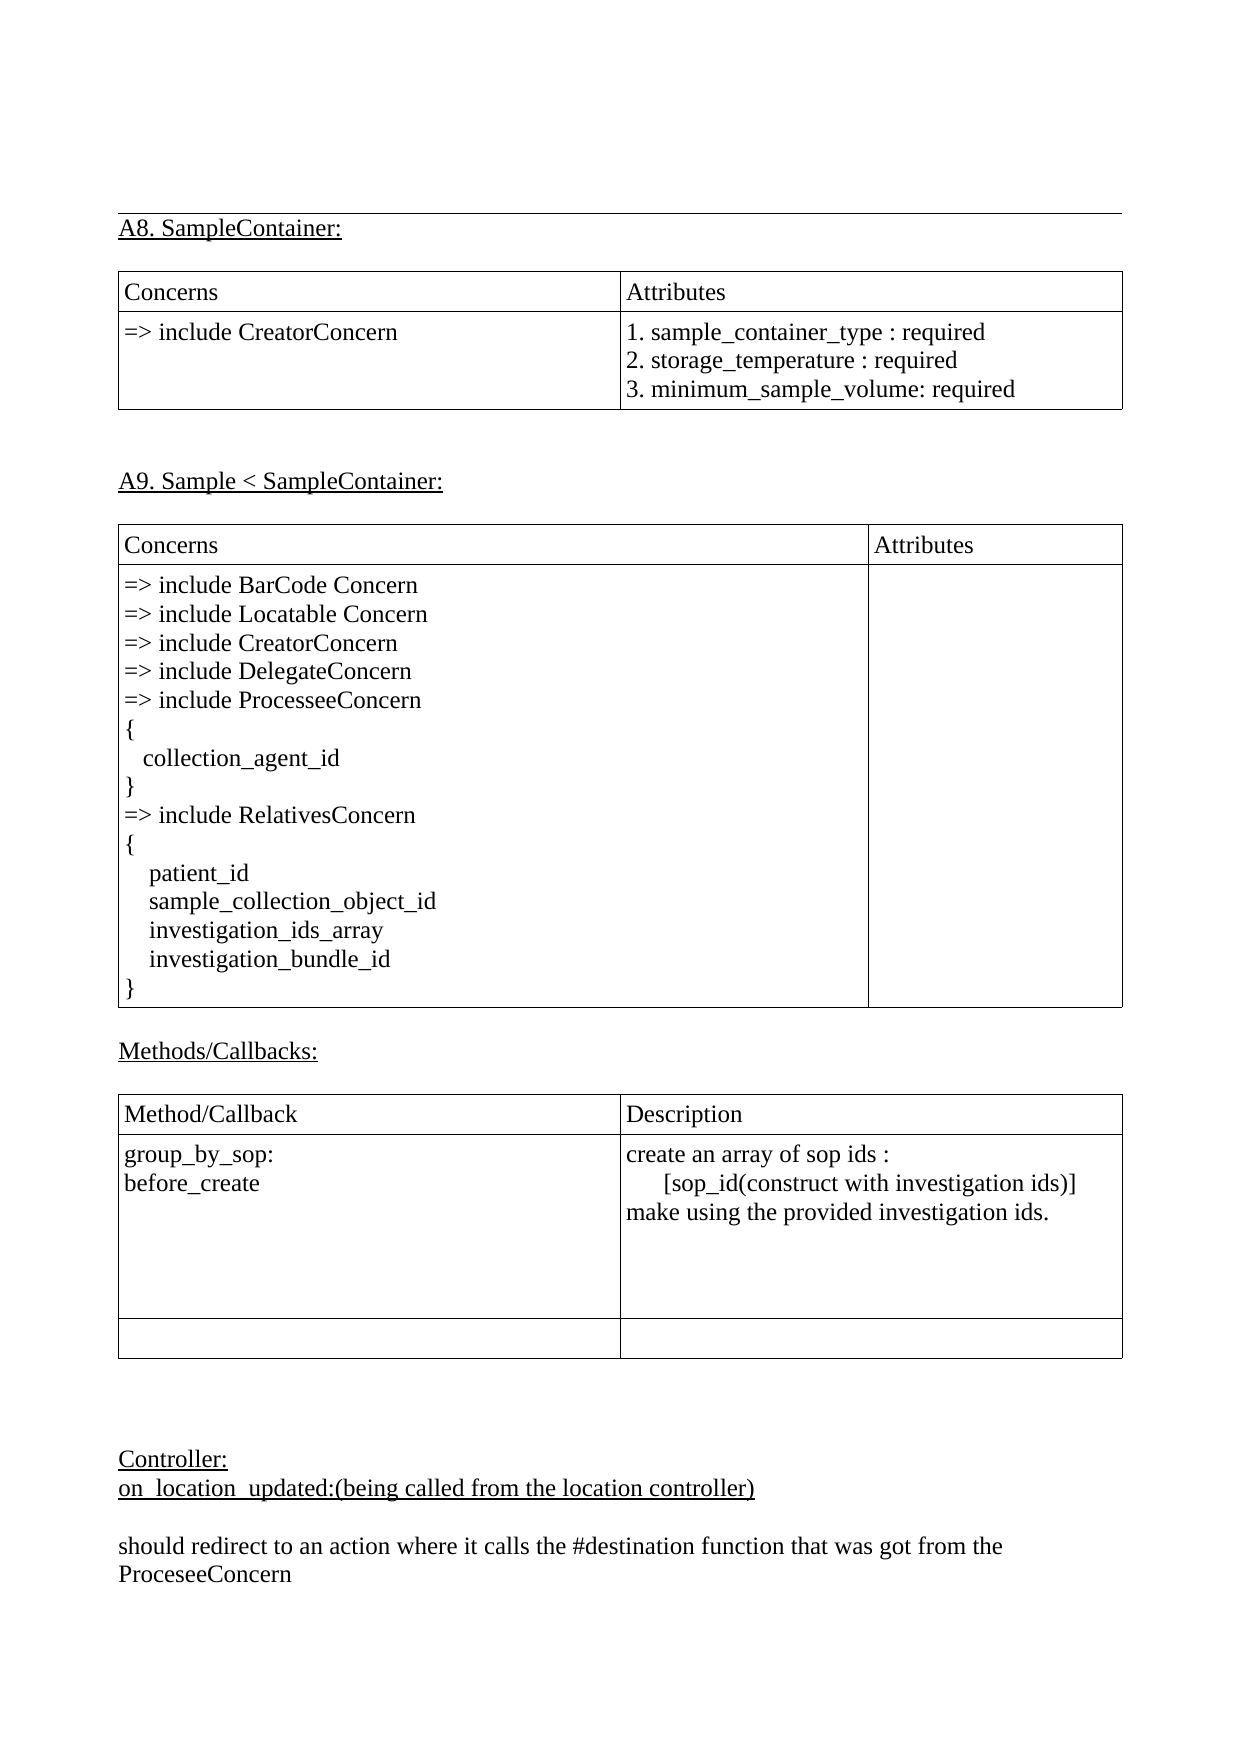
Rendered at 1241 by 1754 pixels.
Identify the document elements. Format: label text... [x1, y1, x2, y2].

text A9. Sample < SampleContainer: [118, 466, 1122, 495]
text Methods/Callbacks: [118, 1036, 1122, 1065]
table_cell [119, 1319, 620, 1358]
table_header Attributes [869, 525, 1122, 564]
table_cell 1. sample_container_type : required 2. storage_temperature : required 3. minimum_sample_volume: required [621, 312, 1122, 409]
table_cell => include CreatorConcern [119, 312, 620, 409]
table_header Description [621, 1095, 1122, 1134]
table_header Attributes [621, 272, 1122, 311]
text Controller: [118, 1444, 1122, 1473]
table_header Concerns [119, 272, 620, 311]
table_cell group_by_sop: before_create [119, 1135, 620, 1318]
table_header Concerns [119, 525, 868, 564]
table_cell [621, 1319, 1122, 1358]
table_cell create an array of sop ids : [sop_id(construct with investigation ids)] make using the provided investigation ids. [621, 1135, 1122, 1318]
table_header Method/Callback [119, 1095, 620, 1134]
text should redirect to an action where it calls the #destination function that was got from the ProceseeConcern [118, 1531, 1122, 1588]
table_cell [869, 565, 1122, 1007]
text A8. SampleContainer: [118, 214, 1122, 242]
table_cell => include BarCode Concern => include Locatable Concern => include CreatorConcern => include DelegateConcern => include ProcesseeConcern { collection_agent_id } => include RelativesConcern { patient_id sample_collection_object_id investigation_ids_array investigation_bundle_id } [119, 565, 868, 1007]
text on_location_updated:(being called from the location controller) [118, 1473, 1122, 1502]
